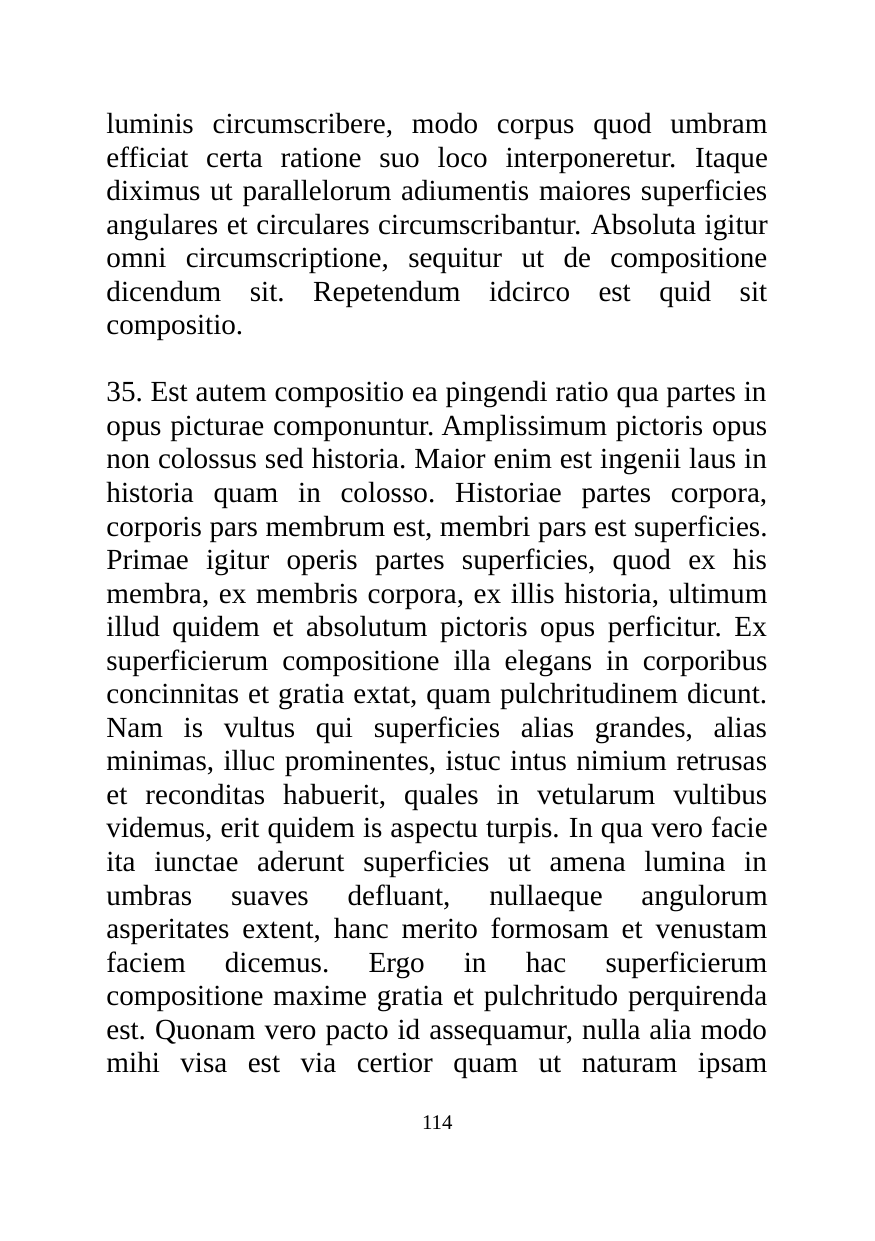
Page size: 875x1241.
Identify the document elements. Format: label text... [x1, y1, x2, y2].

text luminis circumscribere, modo corpus quod umbram efficiat certa ratione suo loco interponeretur. Itaque diximus ut parallelorum adiumentis maiores superficies angulares et circulares circumscribantur. Absoluta igitur omni circumscriptione, sequitur ut de compositione dicendum sit. Repetendum idcirco est quid sit compositio. [106, 106, 768, 341]
text 35. Est autem compositio ea pingendi ratio qua partes in opus picturae componuntur. Amplissimum pictoris opus non colossus sed historia. Maior enim est ingenii laus in historia quam in colosso. Historiae partes corpora, corporis pars membrum est, membri pars est superficies. Primae igitur operis partes superficies, quod ex his membra, ex membris corpora, ex illis historia, ultimum illud quidem et absolutum pictoris opus perficitur. Ex superficierum compositione illa elegans in corporibus concinnitas et gratia extat, quam pulchritudinem dicunt. Nam is vultus qui superficies alias grandes, alias minimas, illuc prominentes, istuc intus nimium retrusas et reconditas habuerit, quales in vetularum vultibus videmus, erit quidem is aspectu turpis. In qua vero facie ita iunctae aderunt superficies ut amena lumina in umbras suaves defluant, nullaeque angulorum asperitates extent, hanc merito formosam et venustam faciem dicemus. Ergo in hac superficierum compositione maxime gratia et pulchritudo perquirenda est. Quonam vero pacto id assequamur, nulla alia modo mihi visa est via certior quam ut naturam ipsam [106, 374, 768, 1079]
